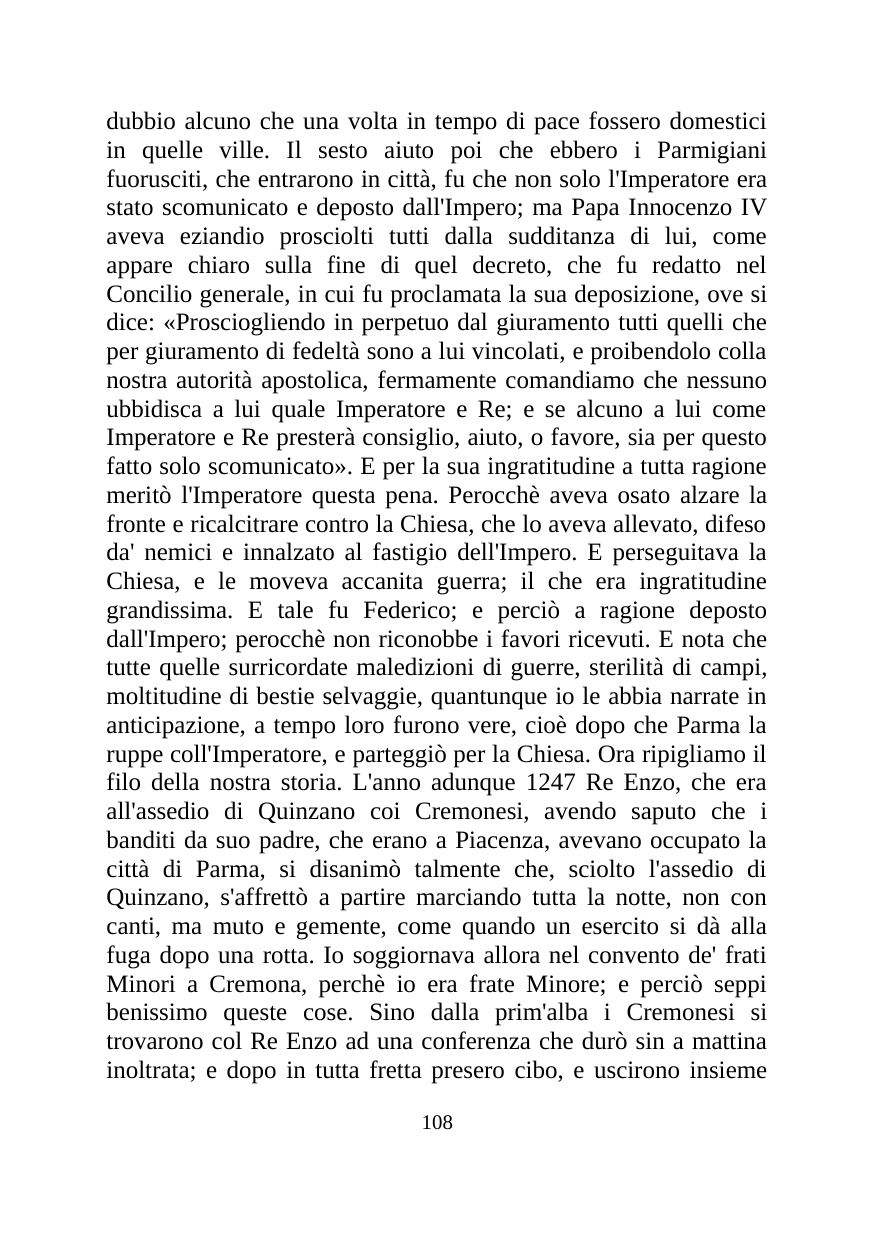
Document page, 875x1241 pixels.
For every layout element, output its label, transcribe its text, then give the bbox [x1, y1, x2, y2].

text dubbio alcuno che una volta in tempo di pace fossero domestici in quelle ville. Il sesto aiuto poi che ebbero i Parmigiani fuorusciti, che entrarono in città, fu che non solo l'Imperatore era stato scomunicato e deposto dall'Impero; ma Papa Innocenzo IV aveva eziandio prosciolti tutti dalla sudditanza di lui, come appare chiaro sulla fine di quel decreto, che fu redatto nel Concilio generale, in cui fu proclamata la sua deposizione, ove si dice: «Prosciogliendo in perpetuo dal giuramento tutti quelli che per giuramento di fedeltà sono a lui vincolati, e proibendolo colla nostra autorità apostolica, fermamente comandiamo che nessuno ubbidisca a lui quale Imperatore e Re; e se alcuno a lui come Imperatore e Re presterà consiglio, aiuto, o favore, sia per questo fatto solo scomunicato». E per la sua ingratitudine a tutta ragione meritò l'Imperatore questa pena. Perocchè aveva osato alzare la fronte e ricalcitrare contro la Chiesa, che lo aveva allevato, difeso da' nemici e innalzato al fastigio dell'Impero. E perseguitava la Chiesa, e le moveva accanita guerra; il che era ingratitudine grandissima. E tale fu Federico; e perciò a ragione deposto dall'Impero; perocchè non riconobbe i favori ricevuti. E nota che tutte quelle surricordate maledizioni di guerre, sterilità di campi, moltitudine di bestie selvaggie, quantunque io le abbia narrate in anticipazione, a tempo loro furono vere, cioè dopo che Parma la ruppe coll'Imperatore, e parteggiò per la Chiesa. Ora ripigliamo il filo della nostra storia. L'anno adunque 1247 Re Enzo, che era all'assedio di Quinzano coi Cremonesi, avendo saputo che i banditi da suo padre, che erano a Piacenza, avevano occupato la città di Parma, si disanimò talmente che, sciolto l'assedio di Quinzano, s'affrettò a partire marciando tutta la notte, non con canti, ma muto e gemente, come quando un esercito si dà alla fuga dopo una rotta. Io soggiornava allora nel convento de' frati Minori a Cremona, perchè io era frate Minore; e perciò seppi benissimo queste cose. Sino dalla prim'alba i Cremonesi si trovarono col Re Enzo ad una conferenza che durò sin a mattina inoltrata; e dopo in tutta fretta presero cibo, e uscirono insieme [106, 106, 768, 1084]
